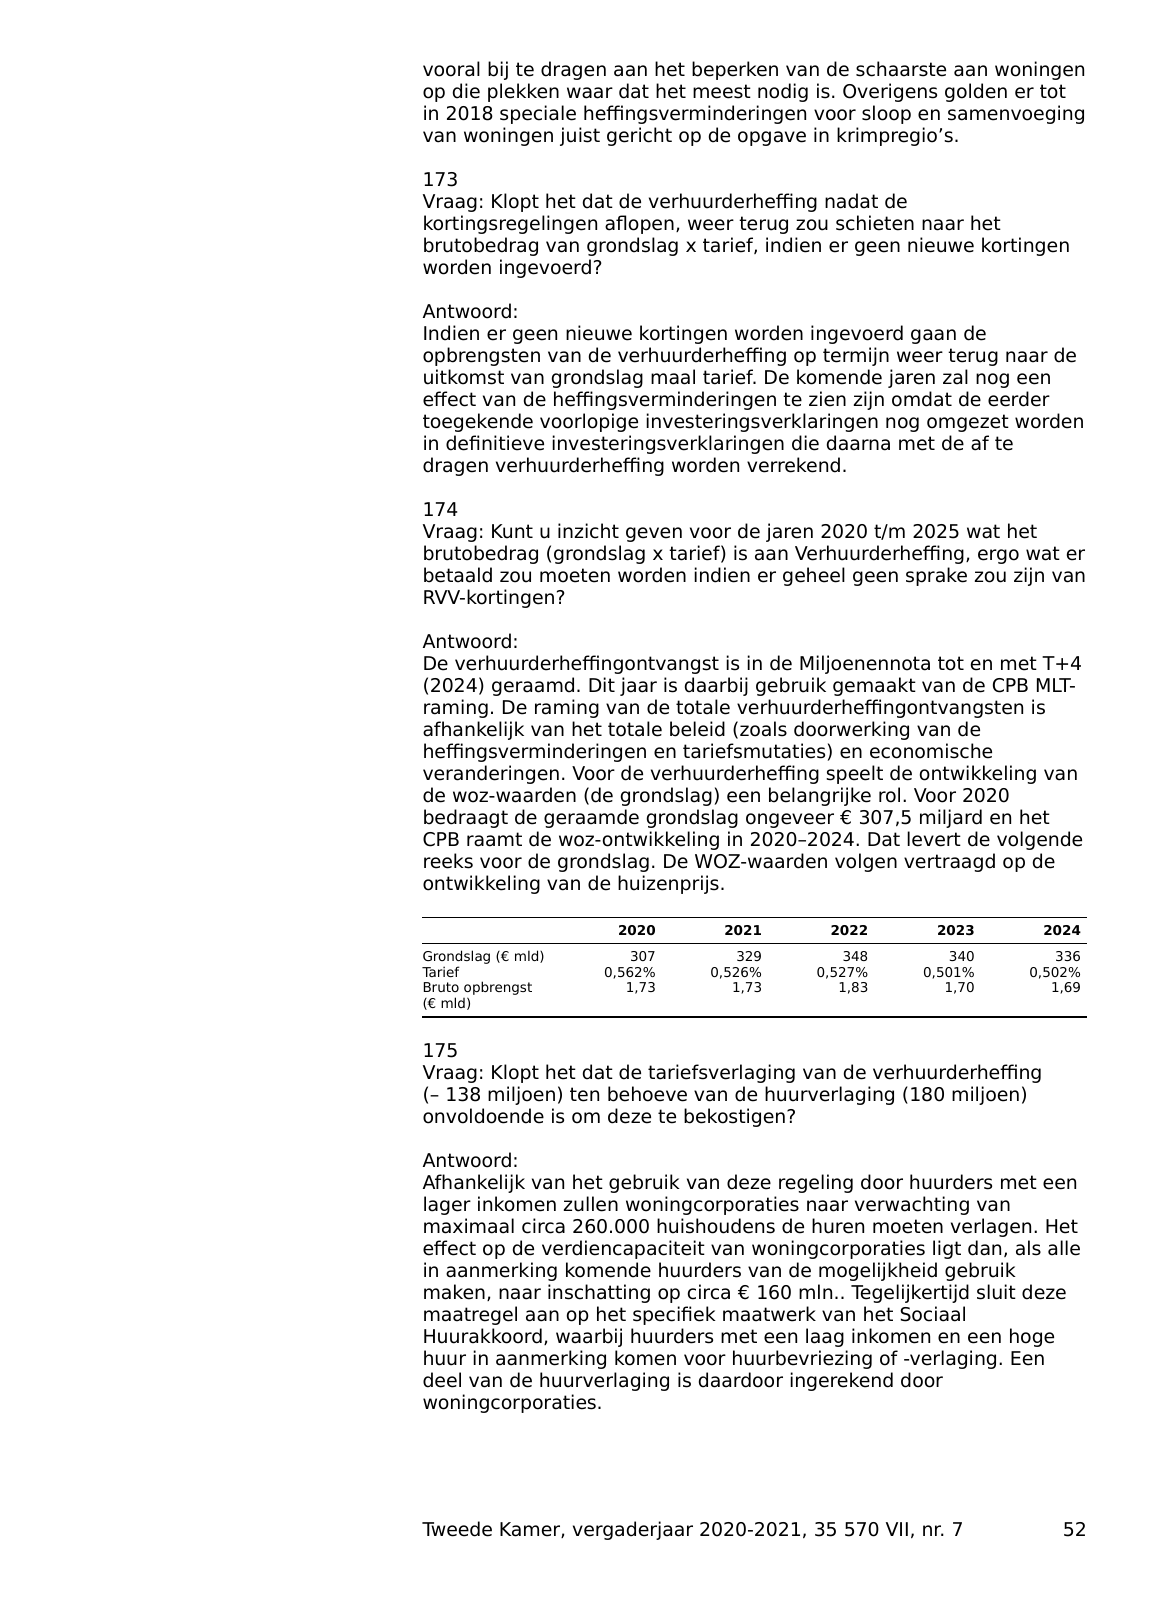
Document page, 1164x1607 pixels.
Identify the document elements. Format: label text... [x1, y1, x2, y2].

table_header 2020 [555, 918, 661, 943]
table_header 2023 [874, 918, 980, 943]
table_cell 0,501% [874, 965, 980, 980]
text 174 [422, 499, 1087, 521]
table_cell 0,502% [980, 965, 1087, 980]
table_cell 1,70 [874, 980, 980, 1016]
table_header 2022 [768, 918, 874, 943]
table_cell 1,83 [768, 980, 874, 1016]
table_cell 348 [768, 944, 874, 964]
table_cell 336 [980, 944, 1087, 964]
table_cell 1,69 [980, 980, 1087, 1016]
text Vraag: Klopt het dat de verhuurderheffing nadat de kortingsregelingen aflopen, weer terug zou schieten naar het brutobedrag van grondslag x tarief, indien er geen nieuwe kortingen worden ingevoerd? [422, 191, 1087, 279]
table_cell 307 [555, 944, 661, 964]
table_cell 0,526% [661, 965, 768, 980]
table_cell Tarief [422, 965, 555, 980]
text 175 [422, 1040, 1087, 1062]
table_cell 1,73 [555, 980, 661, 1016]
text Antwoord: [422, 631, 1087, 653]
table_cell Grondslag (€ mld) [422, 944, 555, 964]
text Vraag: Klopt het dat de tariefsverlaging van de verhuurderheffing (– 138 miljoen) ten behoeve van de huurverlaging (180 miljoen) onvoldoende is om deze te bekostigen? [422, 1062, 1087, 1128]
text Antwoord: [422, 301, 1087, 323]
table_cell 0,527% [768, 965, 874, 980]
table_cell Bruto opbrengst (€ mld) [422, 980, 555, 1016]
table_header 2024 [980, 918, 1087, 943]
text vooral bij te dragen aan het beperken van de schaarste aan woningen op die plekken waar dat het meest nodig is. Overigens golden er tot in 2018 speciale heffingsverminderingen voor sloop en samenvoeging van woningen juist gericht op de opgave in krimpregio’s. [422, 59, 1087, 147]
text Afhankelijk van het gebruik van deze regeling door huurders met een lager inkomen zullen woningcorporaties naar verwachting van maximaal circa 260.000 huishoudens de huren moeten verlagen. Het effect op de verdiencapaciteit van woningcorporaties ligt dan, als alle in aanmerking komende huurders van de mogelijkheid gebruik maken, naar inschatting op circa € 160 mln.. Tegelijkertijd sluit deze maatregel aan op het specifiek maatwerk van het Sociaal Huurakkoord, waarbij huurders met een laag inkomen en een hoge huur in aanmerking komen voor huurbevriezing of -verlaging. Een deel van de huurverlaging is daardoor ingerekend door woningcorporaties. [422, 1172, 1087, 1413]
table_header 2021 [661, 918, 768, 943]
text 173 [422, 169, 1087, 191]
table_cell 1,73 [661, 980, 768, 1016]
table_header [422, 918, 555, 943]
text Vraag: Kunt u inzicht geven voor de jaren 2020 t/m 2025 wat het brutobedrag (grondslag x tarief) is aan Verhuurderheffing, ergo wat er betaald zou moeten worden indien er geheel geen sprake zou zijn van RVV-kortingen? [422, 521, 1087, 609]
table_cell 0,562% [555, 965, 661, 980]
text De verhuurderheffingontvangst is in de Miljoenennota tot en met T+4 (2024) geraamd. Dit jaar is daarbij gebruik gemaakt van de CPB MLT-raming. De raming van de totale verhuurderheffingontvangsten is afhankelijk van het totale beleid (zoals doorwerking van de heffingsverminderingen en tariefsmutaties) en economische veranderingen. Voor de verhuurderheffing speelt de ontwikkeling van de woz-waarden (de grondslag) een belangrijke rol. Voor 2020 bedraagt de geraamde grondslag ongeveer € 307,5 miljard en het CPB raamt de woz-ontwikkeling in 2020–2024. Dat levert de volgende reeks voor de grondslag. De WOZ-waarden volgen vertraagd op de ontwikkeling van de huizenprijs. [422, 653, 1087, 895]
table_cell 340 [874, 944, 980, 964]
table_cell 329 [661, 944, 768, 964]
text Antwoord: [422, 1150, 1087, 1172]
text Indien er geen nieuwe kortingen worden ingevoerd gaan de opbrengsten van de verhuurderheffing op termijn weer terug naar de uitkomst van grondslag maal tarief. De komende jaren zal nog een effect van de heffingsverminderingen te zien zijn omdat de eerder toegekende voorlopige investeringsverklaringen nog omgezet worden in definitieve investeringsverklaringen die daarna met de af te dragen verhuurderheffing worden verrekend. [422, 323, 1087, 477]
